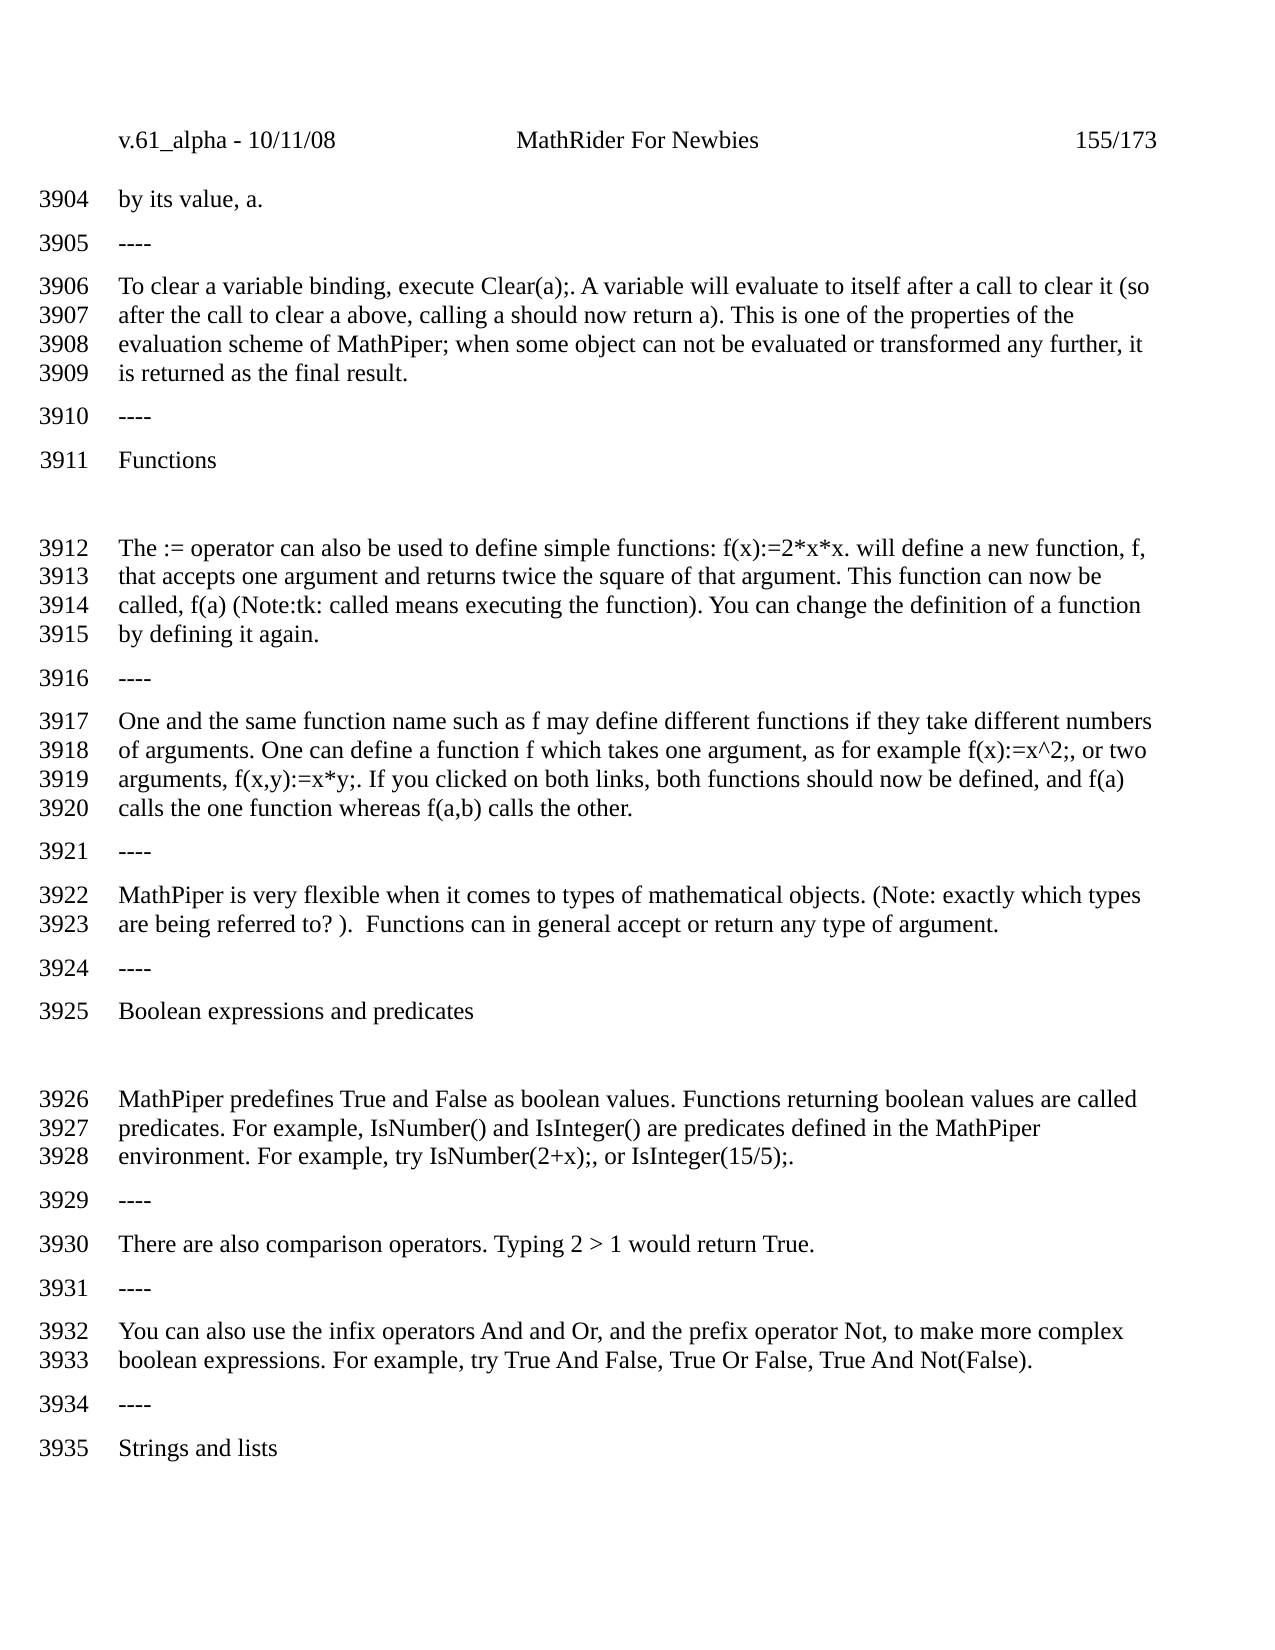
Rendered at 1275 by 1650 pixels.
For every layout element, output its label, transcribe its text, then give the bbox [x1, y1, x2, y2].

text You can also use the infix operators And and Or, and the prefix operator Not, to make more complex boolean expressions. For example, try True And False, True Or False, True And Not(False). [118, 1316, 1157, 1374]
text MathPiper is very flexible when it comes to types of mathematical objects. (Note: exactly which types are being referred to? ). Functions can in general accept or return any type of argument. [118, 880, 1157, 938]
text MathPiper predefines True and False as boolean values. Functions returning boolean values are called predicates. For example, IsNumber() and IsInteger() are predicates defined in the MathPiper environment. For example, try IsNumber(2+x);, or IsInteger(15/5);. [118, 1084, 1157, 1170]
text Strings and lists [118, 1433, 1157, 1461]
text There are also comparison operators. Typing 2 > 1 would return True. [118, 1229, 1157, 1258]
text The := operator can also be used to define simple functions: f(x):=2*x*x. will define a new function, f, that accepts one argument and returns twice the square of that argument. This function can now be called, f(a) (Note:tk: called means executing the function). You can change the definition of a function by defining it again. [118, 533, 1157, 648]
text Functions [118, 445, 1157, 474]
text by its value, a. [118, 184, 1157, 213]
text ---- [118, 953, 1157, 981]
text ---- [118, 1389, 1157, 1418]
text ---- [118, 1185, 1157, 1214]
text Boolean expressions and predicates [118, 996, 1157, 1025]
text ---- [118, 836, 1157, 865]
text ---- [118, 663, 1157, 691]
text ---- [118, 401, 1157, 430]
text ---- [118, 228, 1157, 256]
text One and the same function name such as f may define different functions if they take different numbers of arguments. One can define a function f which takes one argument, as for example f(x):=x^2;, or two arguments, f(x,y):=x*y;. If you clicked on both links, both functions should now be defined, and f(a) calls the one function whereas f(a,b) calls the other. [118, 706, 1157, 821]
text ---- [118, 1273, 1157, 1301]
text To clear a variable binding, execute Clear(a);. A variable will evaluate to itself after a call to clear it (so after the call to clear a above, calling a should now return a). This is one of the properties of the evaluation scheme of MathPiper; when some object can not be evaluated or transformed any further, it is returned as the final result. [118, 271, 1157, 386]
